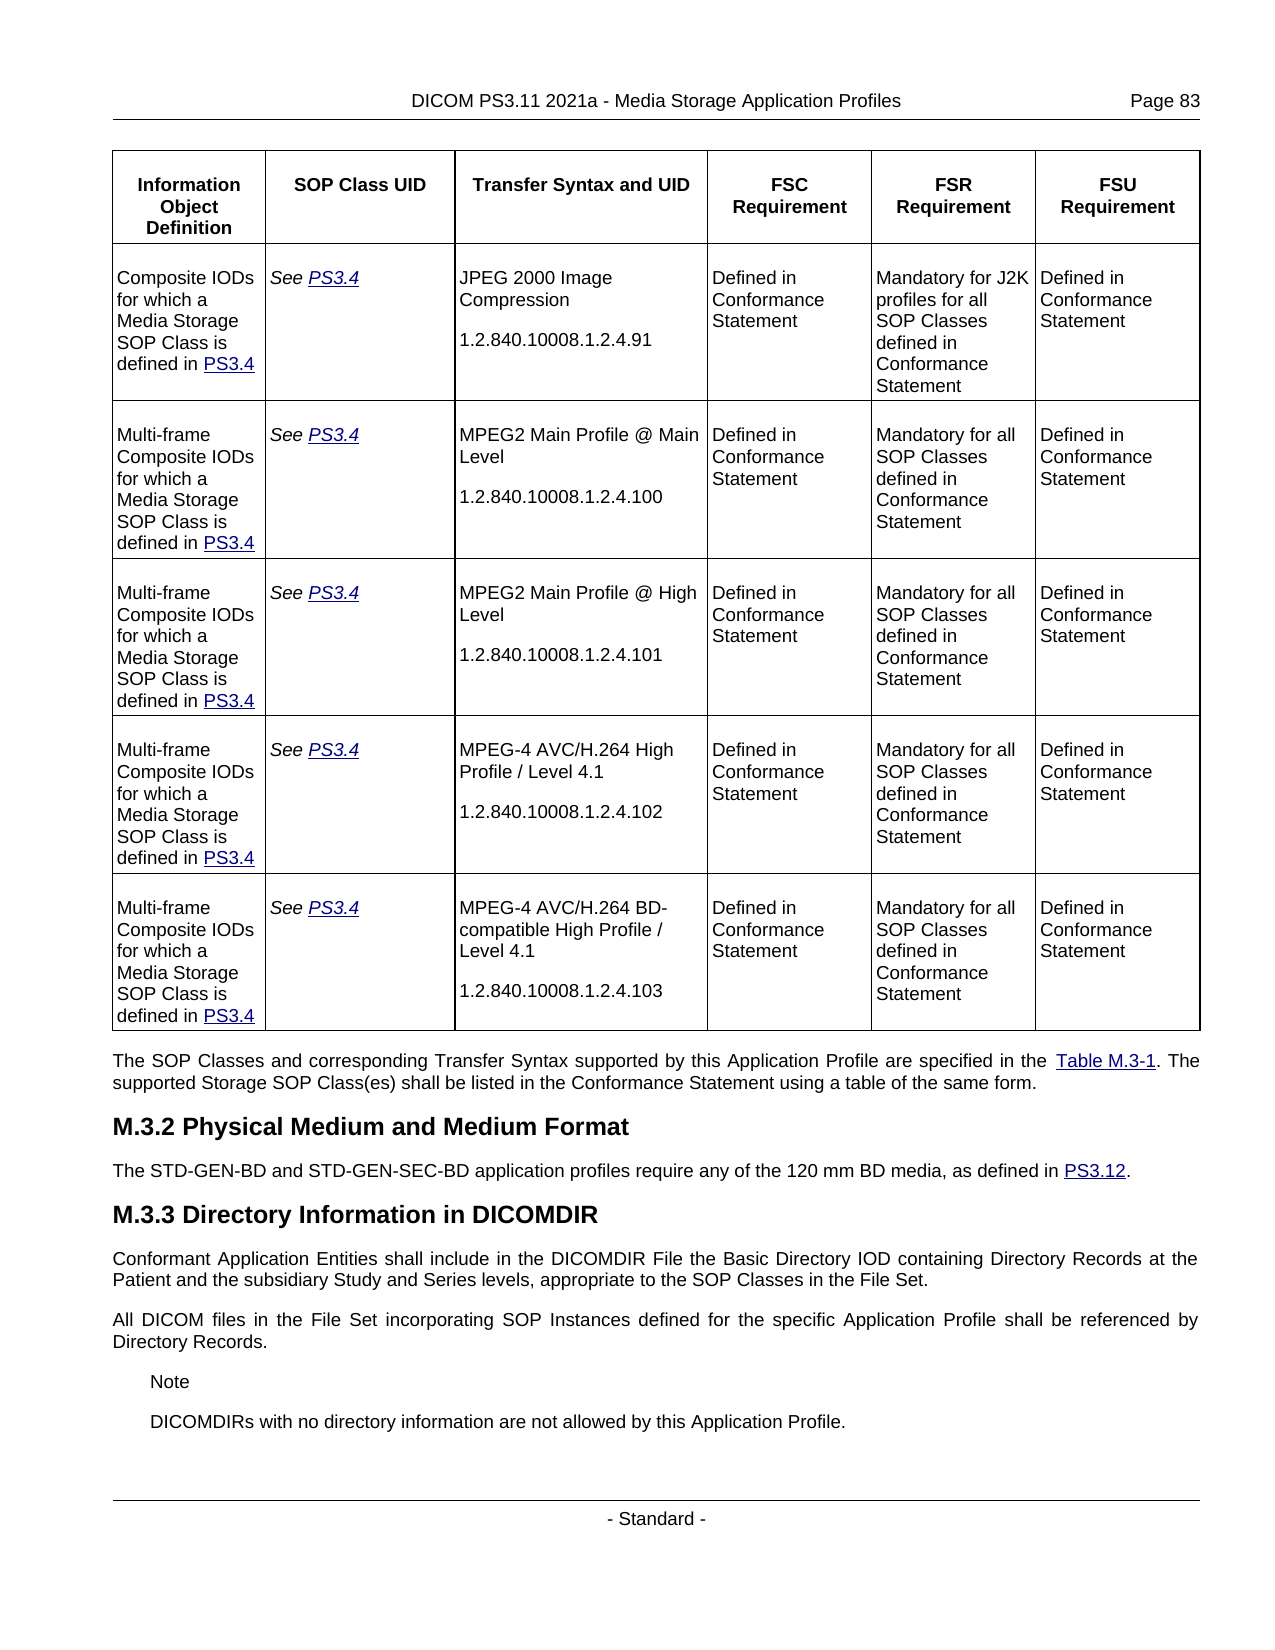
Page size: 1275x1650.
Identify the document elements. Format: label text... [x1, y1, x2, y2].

table_header Information Object Definition [113, 151, 265, 243]
table_cell Mandatory for all SOP Classes defined in Conformance Statement [872, 401, 1035, 558]
table_cell Multi-frame Composite IODs for which a Media Storage SOP Class is defined in PS3.4 [113, 401, 265, 558]
table_cell MPEG-4 AVC/H.264 High Profile / Level 4.1 1.2.840.10008.1.2.4.102 [456, 716, 707, 873]
table_cell Mandatory for all SOP Classes defined in Conformance Statement [872, 874, 1035, 1030]
text M.3.3 Directory Information in DICOMDIR [112, 1200, 1200, 1228]
table_cell Defined in Conformance Statement [1036, 874, 1199, 1030]
table_cell Defined in Conformance Statement [1036, 401, 1199, 558]
table_cell Mandatory for all SOP Classes defined in Conformance Statement [872, 559, 1035, 715]
table_cell Defined in Conformance Statement [708, 401, 871, 558]
text All DICOM files in the File Set incorporating SOP Instances defined for the specific Application Profile shall be referenced by Directory Records. [112, 1309, 1200, 1352]
text DICOMDIRs with no directory information are not allowed by this Application Profile. [150, 1411, 1162, 1433]
text The STD-GEN-BD and STD-GEN-SEC-BD application profiles require any of the 120 mm BD media, as defined in PS3.12. [112, 1159, 1200, 1181]
table_cell Defined in Conformance Statement [708, 559, 871, 715]
table_header FSU Requirement [1036, 151, 1199, 243]
text The SOP Classes and corresponding Transfer Syntax supported by this Application Profile are specified in the Table M.3-1. The supported Storage SOP Class(es) shall be listed in the Conformance Statement using a table of the same form. [112, 1050, 1200, 1093]
table_cell See PS3.4 [266, 874, 454, 1030]
table_header Transfer Syntax and UID [456, 151, 707, 243]
table_cell Defined in Conformance Statement [1036, 559, 1199, 715]
table_cell Multi-frame Composite IODs for which a Media Storage SOP Class is defined in PS3.4 [113, 559, 265, 715]
table_cell See PS3.4 [266, 401, 454, 558]
table_header FSC Requirement [708, 151, 871, 243]
table_cell See PS3.4 [266, 244, 454, 400]
table_cell MPEG2 Main Profile @ Main Level 1.2.840.10008.1.2.4.100 [456, 401, 707, 558]
table_cell JPEG 2000 Image Compression 1.2.840.10008.1.2.4.91 [456, 244, 707, 400]
table_cell Defined in Conformance Statement [708, 716, 871, 873]
table_cell Multi-frame Composite IODs for which a Media Storage SOP Class is defined in PS3.4 [113, 716, 265, 873]
table_cell Defined in Conformance Statement [708, 244, 871, 400]
text Note [150, 1371, 1162, 1393]
table_header FSR Requirement [872, 151, 1035, 243]
table_cell Defined in Conformance Statement [1036, 716, 1199, 873]
table_cell See PS3.4 [266, 559, 454, 715]
table_cell Defined in Conformance Statement [708, 874, 871, 1030]
table_cell See PS3.4 [266, 716, 454, 873]
table_cell Defined in Conformance Statement [1036, 244, 1199, 400]
table_cell Multi-frame Composite IODs for which a Media Storage SOP Class is defined in PS3.4 [113, 874, 265, 1030]
text M.3.2 Physical Medium and Medium Format [112, 1112, 1200, 1141]
table_cell MPEG2 Main Profile @ High Level 1.2.840.10008.1.2.4.101 [456, 559, 707, 715]
table_cell Mandatory for J2K profiles for all SOP Classes defined in Conformance Statement [872, 244, 1035, 400]
text Conformant Application Entities shall include in the DICOMDIR File the Basic Directory IOD containing Directory Records at the Patient and the subsidiary Study and Series levels, appropriate to the SOP Classes in the File Set. [112, 1247, 1200, 1290]
table_cell MPEG-4 AVC/H.264 BD-compatible High Profile / Level 4.1 1.2.840.10008.1.2.4.103 [456, 874, 707, 1030]
table_cell Composite IODs for which a Media Storage SOP Class is defined in PS3.4 [113, 244, 265, 400]
table_cell Mandatory for all SOP Classes defined in Conformance Statement [872, 716, 1035, 873]
table_header SOP Class UID [266, 151, 454, 243]
